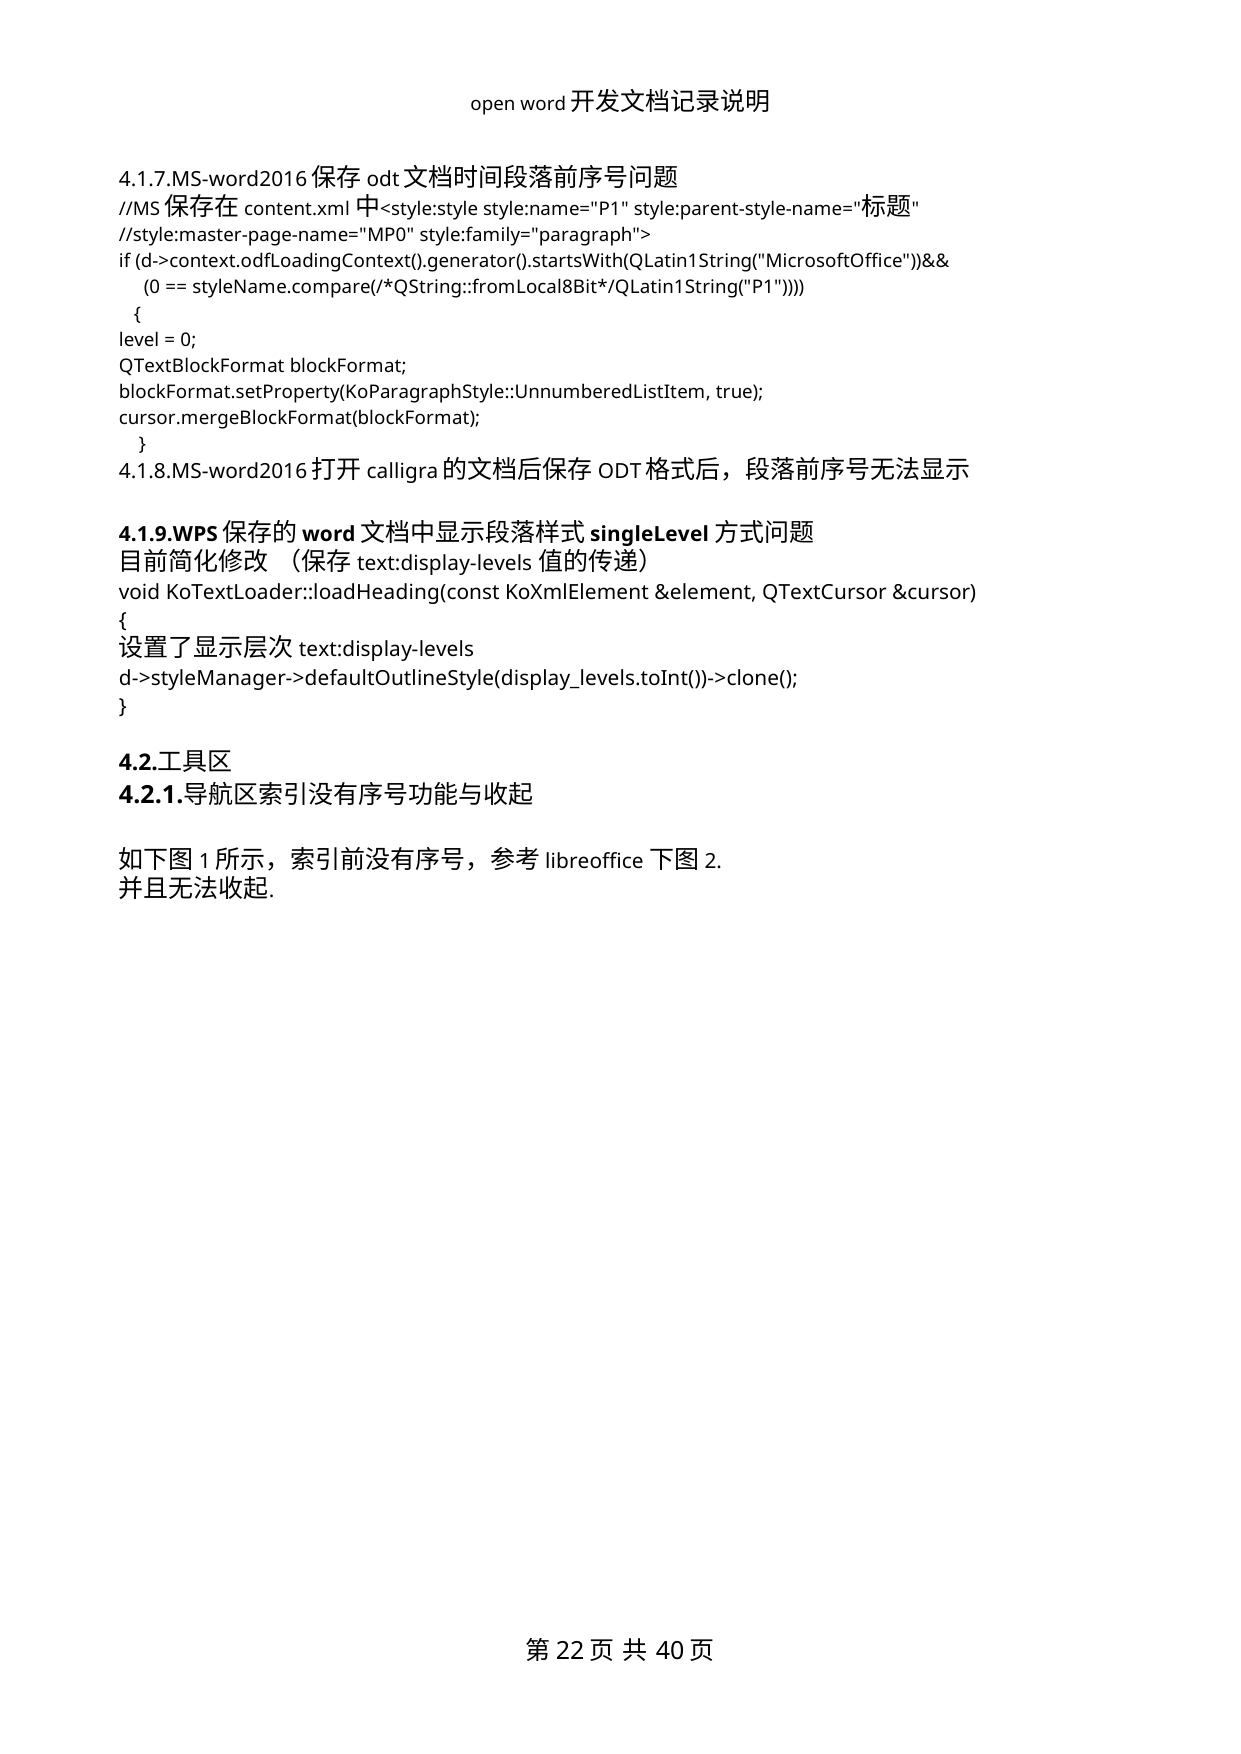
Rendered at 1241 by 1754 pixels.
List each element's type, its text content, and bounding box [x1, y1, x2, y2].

text blockFormat.setProperty(KoParagraphStyle::UnnumberedListItem, true); [119, 377, 1121, 403]
text //style:master-page-name="MP0" style:family="paragraph"> [119, 221, 1121, 247]
text } [119, 691, 1121, 720]
text if (d->context.odfLoadingContext().generator().startsWith(QLatin1String("MicrosoftOffice"))&& [119, 247, 1121, 273]
subtitle 导航区索引没有序号功能与收起 [119, 777, 1121, 811]
text //MS保存在content.xml 中<style:style style:name="P1" style:parent-style-name="标题" [119, 192, 1121, 221]
text (0 == styleName.compare(/*QString::fromLocal8Bit*/QLatin1String("P1")))) [119, 273, 1121, 299]
text { [119, 605, 1121, 634]
text void KoTextLoader::loadHeading(const KoXmlElement &element, QTextCursor &cursor) [119, 577, 1121, 605]
text cursor.mergeBlockFormat(blockFormat); [119, 403, 1121, 429]
text level = 0; [119, 325, 1121, 351]
text 设置了显示层次text:display-levels [119, 634, 1121, 663]
text } [119, 429, 1121, 456]
text 如下图1所示，索引前没有序号，参考libreoffice 下图2. [119, 845, 1121, 874]
text 目前简化修改 （保存text:display-levels 值的传递） [119, 548, 1121, 577]
text d->styleManager->defaultOutlineStyle(display_levels.toInt())->clone(); [119, 663, 1121, 691]
subtitle MS-word2016打开calligra的文档后保存ODT格式后，段落前序号无法显示 [119, 456, 1121, 485]
subtitle WPS保存的word文档中显示段落样式singleLevel 方式问题 [119, 519, 1121, 548]
subtitle 工具区 [119, 746, 1121, 777]
text 并且无法收起. [119, 874, 1121, 903]
text QTextBlockFormat blockFormat; [119, 351, 1121, 377]
subtitle MS-word2016保存odt文档时间段落前序号问题 [119, 163, 1121, 192]
text { [119, 299, 1121, 325]
